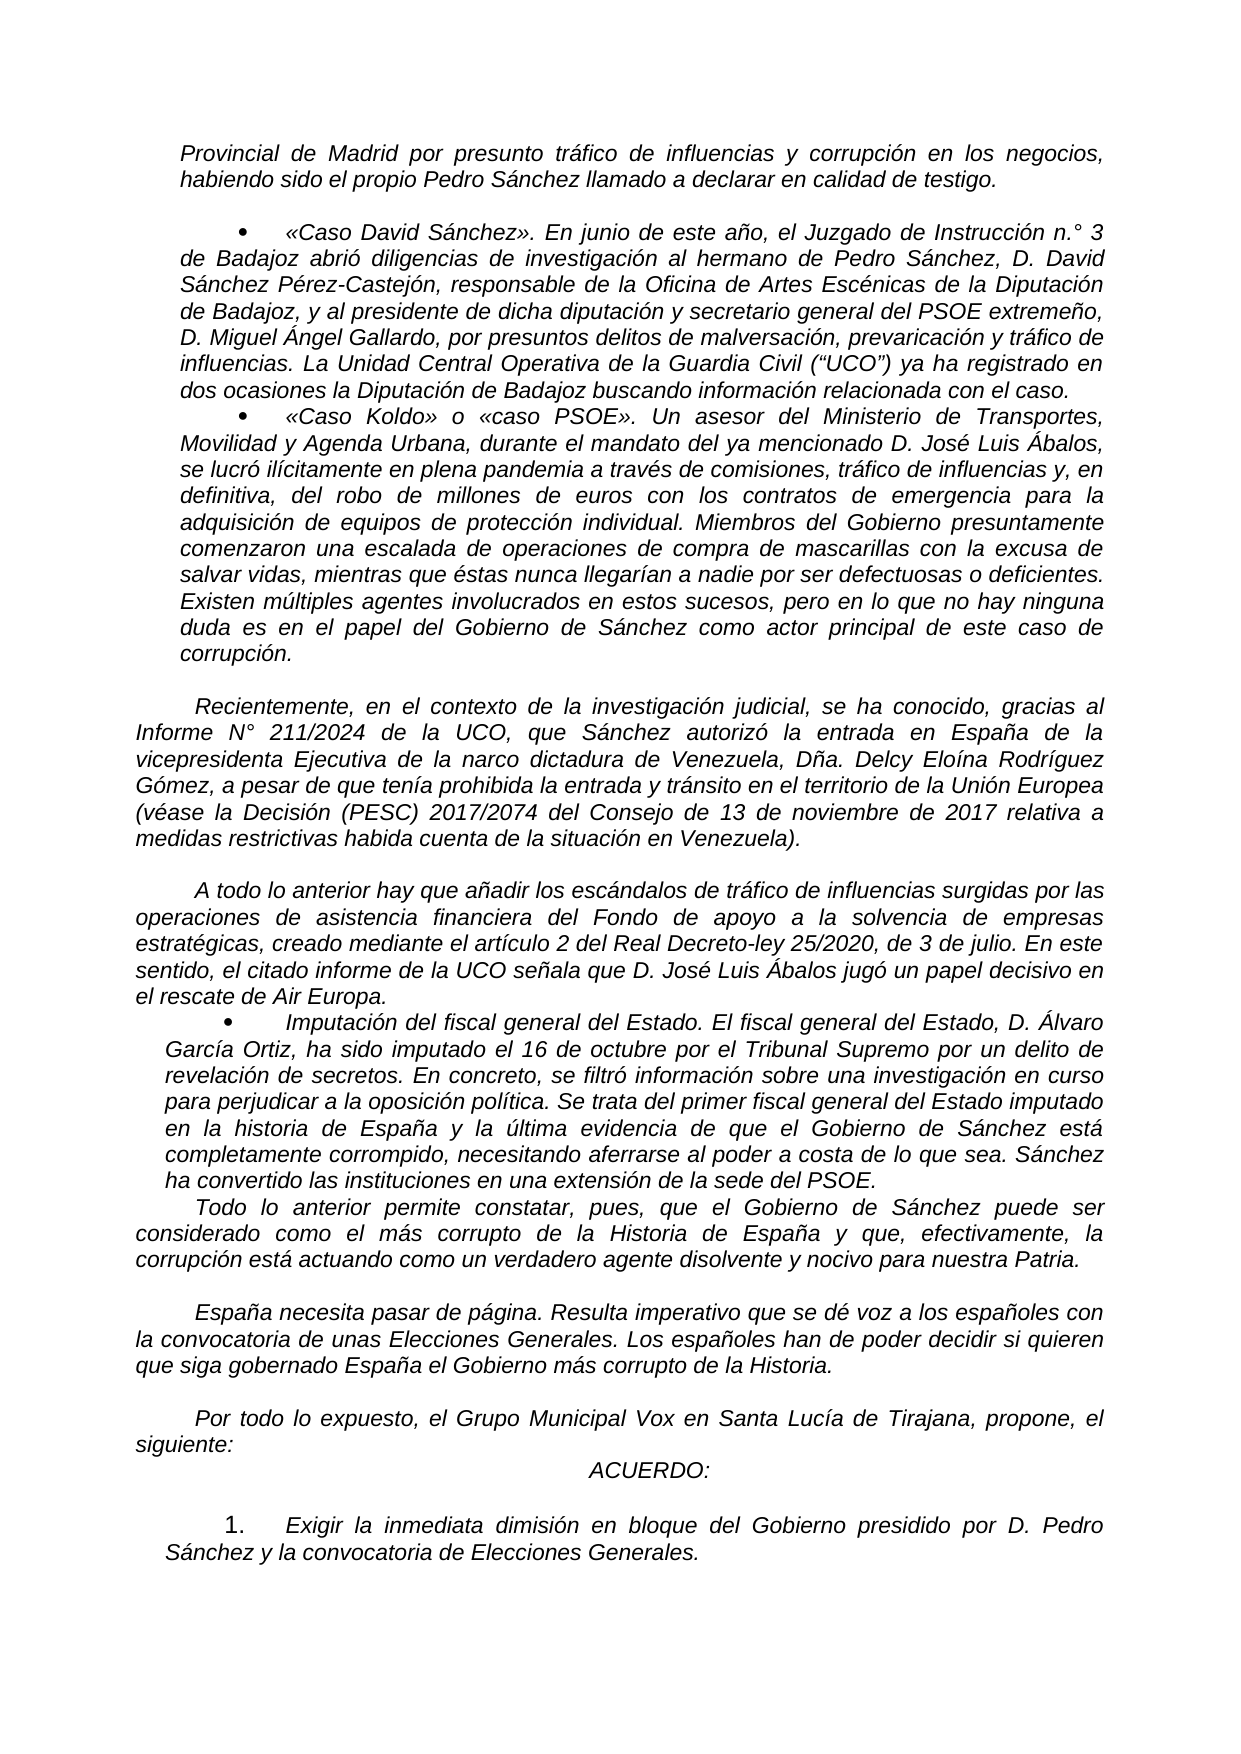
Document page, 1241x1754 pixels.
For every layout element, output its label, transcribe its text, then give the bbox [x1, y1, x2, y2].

list Imputación del fiscal general del Estado. El fiscal general del Estado, D. Álvaro García Ortiz, ha sido imputado el 16 de octubre por el Tribunal Supremo por un delito de revelación de secretos. En concreto, se filtró información sobre una investigación en curso para perjudicar a la oposición política. Se trata del primer fiscal general del Estado imputado en la historia de España y la última evidencia de que el Gobierno de Sánchez está completamente corrompido, necesitando aferrarse al poder a costa de lo que sea. Sánchez ha convertido las instituciones en una extensión de la sede del PSOE. [165, 1009, 1105, 1194]
list «Caso David Sánchez». En junio de este año, el Juzgado de Instrucción n.° 3 de Badajoz abrió diligencias de investigación al hermano de Pedro Sánchez, D. David Sánchez Pérez-Castejón, responsable de la Oficina de Artes Escénicas de la Diputación de Badajoz, y al presidente de dicha diputación y secretario general del PSOE extremeño, D. Miguel Ángel Gallardo, por presuntos delitos de malversación, prevaricación y tráfico de influencias. La Unidad Central Operativa de la Guardia Civil (“UCO”) ya ha registrado en dos ocasiones la Diputación de Badajoz buscando información relacionada con el caso. [180, 219, 1105, 403]
list «Caso Koldo» o «caso PSOE». Un asesor del Ministerio de Transportes, Movilidad y Agenda Urbana, durante el mandato del ya mencionado D. José Luis Ábalos, se lucró ilícitamente en plena pandemia a través de comisiones, tráfico de influencias y, en definitiva, del robo de millones de euros con los contratos de emergencia para la adquisición de equipos de protección individual. Miembros del Gobierno presuntamente comenzaron una escalada de operaciones de compra de mascarillas con la excusa de salvar vidas, mientras que éstas nunca llegarían a nadie por ser defectuosas o deficientes. Existen múltiples agentes involucrados en estos sucesos, pero en lo que no hay ninguna duda es en el papel del Gobierno de Sánchez como actor principal de este caso de corrupción. [180, 403, 1105, 667]
text Todo lo anterior permite constatar, pues, que el Gobierno de Sánchez puede ser considerado como el más corrupto de la Historia de España y que, efectivamente, la corrupción está actuando como un verdadero agente disolvente y nocivo para nuestra Patria. [135, 1194, 1105, 1273]
list Exigir la inmediata dimisión en bloque del Gobierno presidido por D. Pedro Sánchez y la convocatoria de Elecciones Generales. [165, 1510, 1105, 1565]
text ACUERDO: [135, 1457, 1105, 1484]
text Por todo lo expuesto, el Grupo Municipal Vox en Santa Lucía de Tirajana, propone, el siguiente: [135, 1404, 1105, 1457]
text España necesita pasar de página. Resulta imperativo que se dé voz a los españoles con la convocatoria de unas Elecciones Generales. Los españoles han de poder decidir si quieren que siga gobernado España el Gobierno más corrupto de la Historia. [135, 1299, 1105, 1378]
list Provincial de Madrid por presunto tráfico de influencias y corrupción en los negocios, habiendo sido el propio Pedro Sánchez llamado a declarar en calidad de testigo. [180, 139, 1105, 192]
text Recientemente, en el contexto de la investigación judicial, se ha conocido, gracias al Informe N° 211/2024 de la UCO, que Sánchez autorizó la entrada en España de la vicepresidenta Ejecutiva de la narco dictadura de Venezuela, Dña. Delcy Eloína Rodríguez Gómez, a pesar de que tenía prohibida la entrada y tránsito en el territorio de la Unión Europea (véase la Decisión (PESC) 2017/2074 del Consejo de 13 de noviembre de 2017 relativa a medidas restrictivas habida cuenta de la situación en Venezuela). [135, 693, 1105, 851]
text A todo lo anterior hay que añadir los escándalos de tráfico de influencias surgidas por las operaciones de asistencia financiera del Fondo de apoyo a la solvencia de empresas estratégicas, creado mediante el artículo 2 del Real Decreto-ley 25/2020, de 3 de julio. En este sentido, el citado informe de la UCO señala que D. José Luis Ábalos jugó un papel decisivo en el rescate de Air Europa. [135, 877, 1105, 1009]
